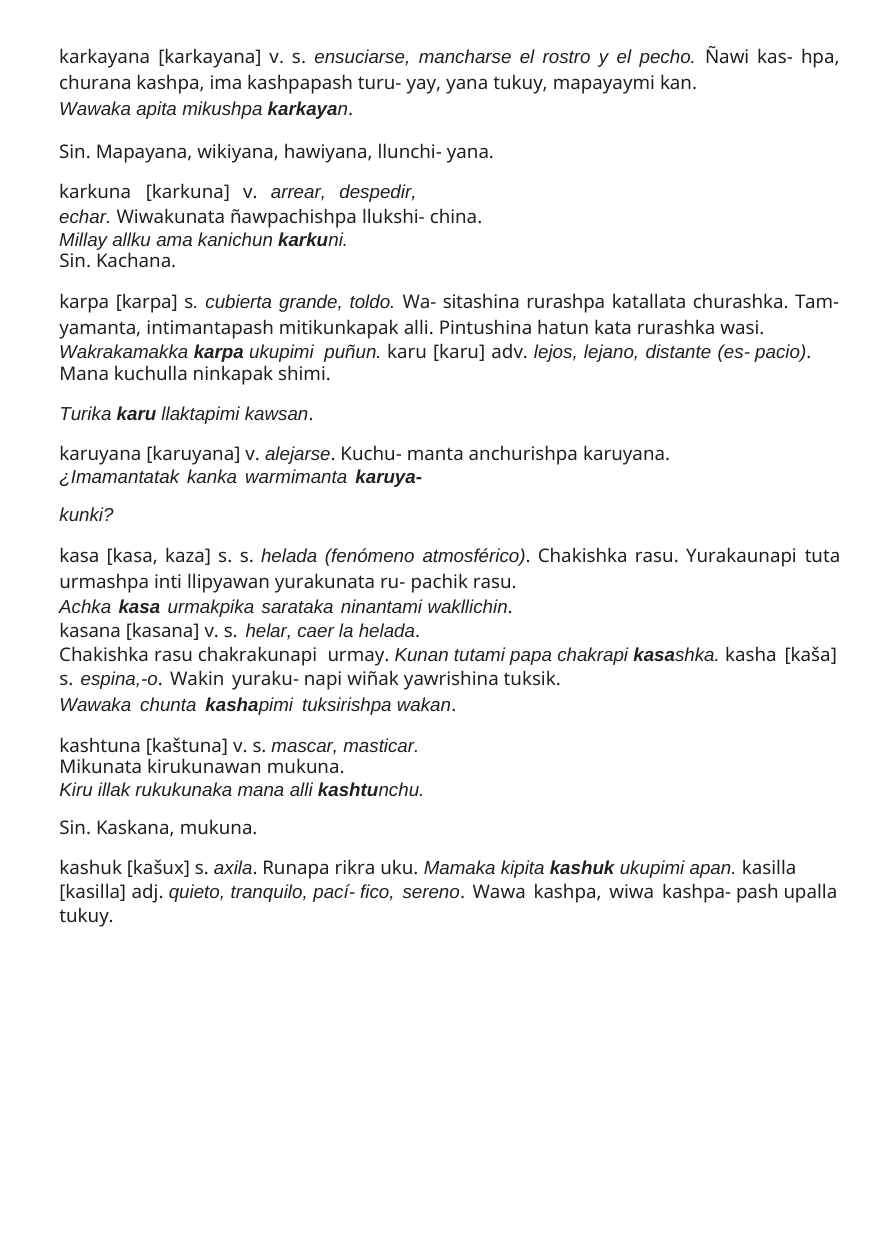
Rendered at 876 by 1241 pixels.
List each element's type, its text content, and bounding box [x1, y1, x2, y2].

text Millay allku ama kanichun karkuni. [59, 229, 856, 251]
text kasa [kasa, kaza] s. s. helada (fenómeno atmosférico). Chakishka rasu. Yurakaunapi tuta urmashpa inti llipyawan yurakunata ru- pachik rasu. [59, 543, 840, 594]
text kashuk [kašux] s. axila. Runapa rikra uku. Mamaka kipita kashuk ukupimi apan. kasilla [kasilla] adj. quieto, tranquilo, pací- fico, sereno. Wawa kashpa, wiwa kashpa- pash upalla tukuy. [59, 855, 842, 928]
text kasana [kasana] v. s. helar, caer la helada. [59, 619, 856, 642]
text karuyana [karuyana] v. alejarse. Kuchu- manta anchurishpa karuyana. [59, 441, 840, 465]
text kashtuna [kaštuna] v. s. mascar, masticar. [59, 734, 856, 757]
text Sin. Mapayana, wikiyana, hawiyana, llunchi- yana. [59, 138, 840, 163]
text Chakishka rasu chakrakunapi urmay. Kunan tutami papa chakrapi kasashka. kasha [kaša] s. espina,-o. Wakin yuraku- napi wiñak yawrishina tuksik. [59, 642, 840, 691]
text Mikunata kirukunawan mukuna. [59, 757, 856, 778]
text Wawaka apita mikushpa karkayan. [59, 95, 856, 120]
text ¿Imamantatak kanka warmimanta karuya- [59, 466, 856, 488]
text karkayana [karkayana] v. s. ensuciarse, mancharse el rostro y el pecho. Ñawi kas- hpa, churana kashpa, ima kashpapash turu- yay, yana tukuy, mapayaymi kan. [59, 44, 840, 95]
text Wakrakamakka karpa ukupimi puñun. karu [karu] adv. lejos, lejano, distante (es- pacio). Mana kuchulla ninkapak shimi. [59, 340, 840, 386]
text Kiru illak rukukunaka mana alli kashtunchu. [59, 779, 856, 800]
text Sin. Kaskana, mukuna. [59, 818, 856, 838]
text karkuna [karkuna] v. arrear, despedir, [59, 180, 856, 203]
text Achka kasa urmakpika sarataka ninantami wakllichin. [59, 594, 841, 619]
text echar. Wiwakunata ñawpachishpa llukshi- china. [59, 203, 840, 229]
text karpa [karpa] s. cubierta grande, toldo. Wa- sitashina rurashpa katallata churashka. Tam- yamanta, intimantapash mitikunkapak alli. Pintushina hatun kata rurashka wasi. [59, 289, 840, 340]
text kunki? [59, 505, 856, 526]
text Sin. Kachana. [59, 251, 856, 272]
text Wawaka chunta kashapimi tuksirishpa wakan. [59, 691, 818, 717]
text Turika karu llaktapimi kawsan. [59, 404, 856, 424]
